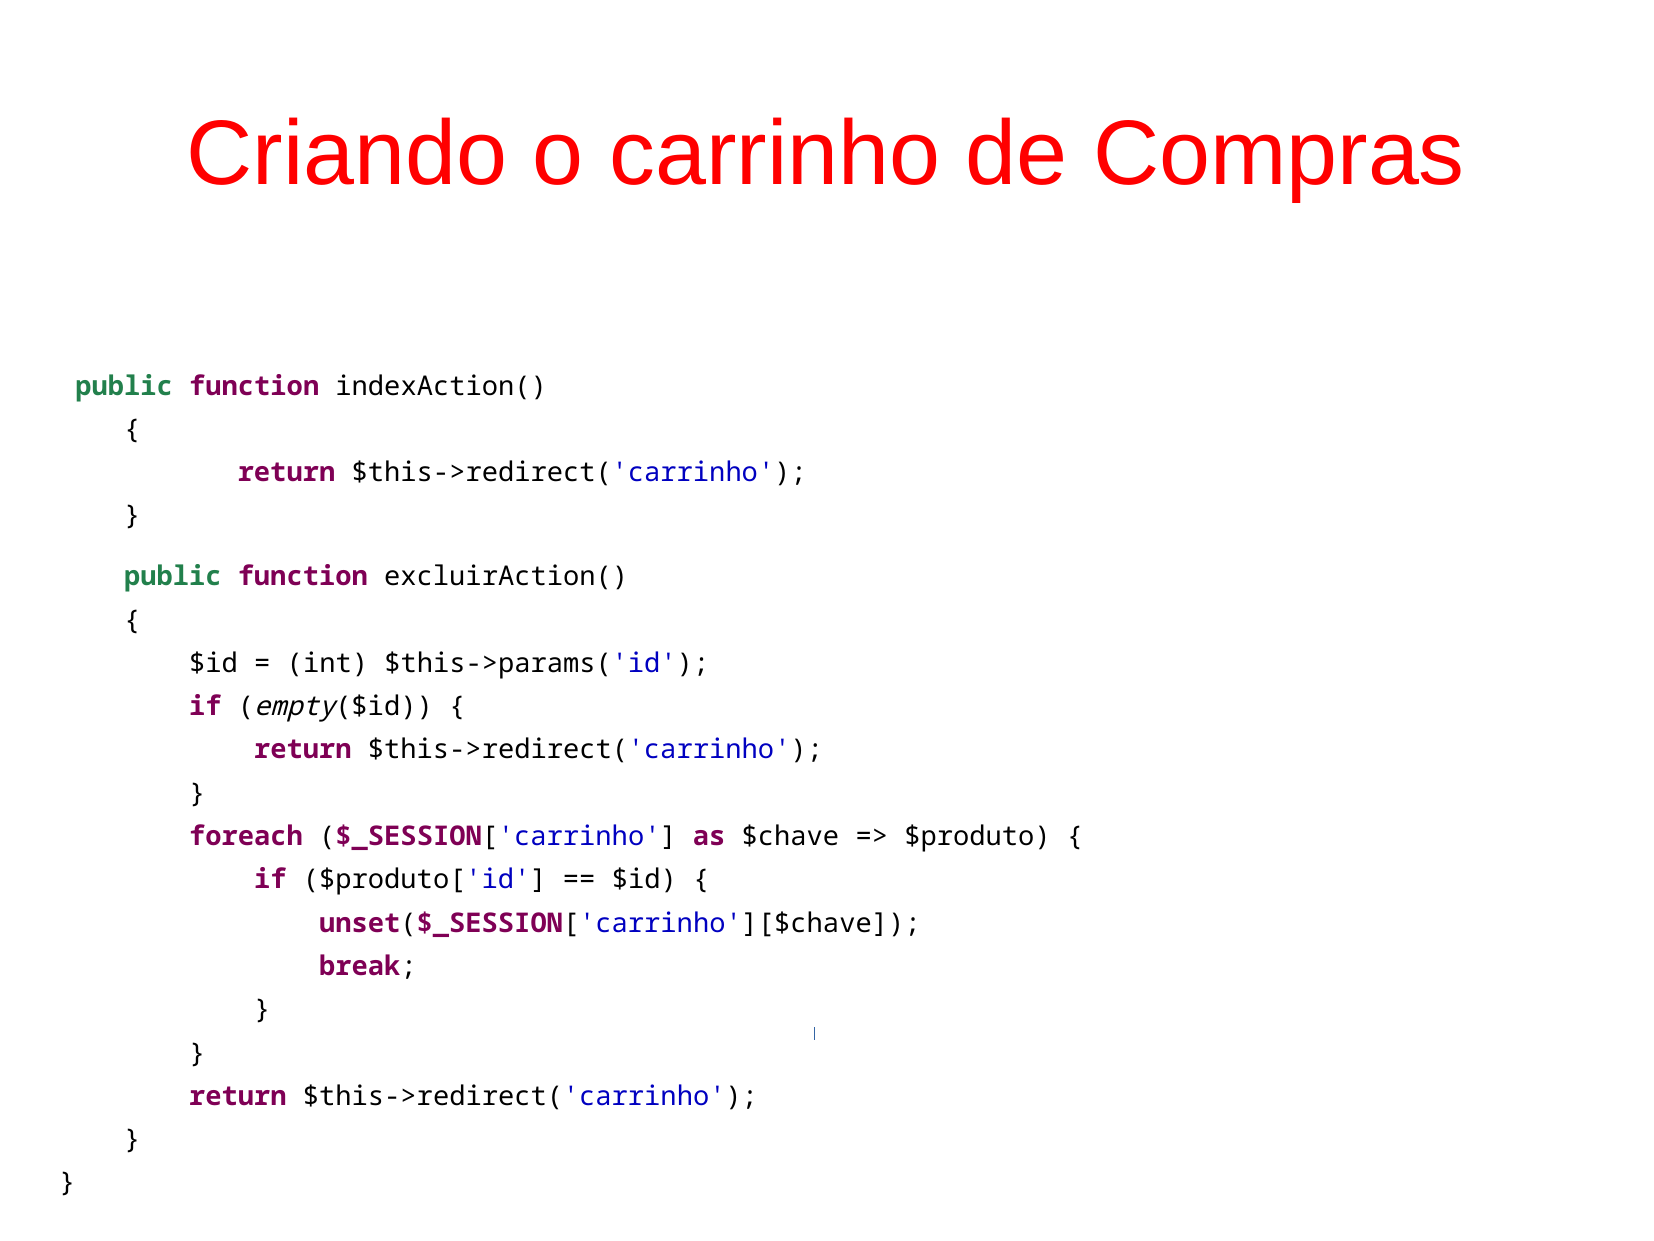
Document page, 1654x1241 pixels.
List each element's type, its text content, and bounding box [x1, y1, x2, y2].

title Criando o carrinho de Compras [82, 49, 1571, 257]
list public function indexAction() { return $this->redirect('carrinho'); } public function excluirAction() { $id = (int) $this->params('id'); if (empty($id)) { return $this->redirect('carrinho'); } foreach ($_SESSION['carrinho'] as $chave => $produto) { if ($produto['id'] == $id) { unset($_SESSION['carrinho'][$chave]); break; } } return $this->redirect('carrinho'); } } [59, 366, 1548, 1205]
